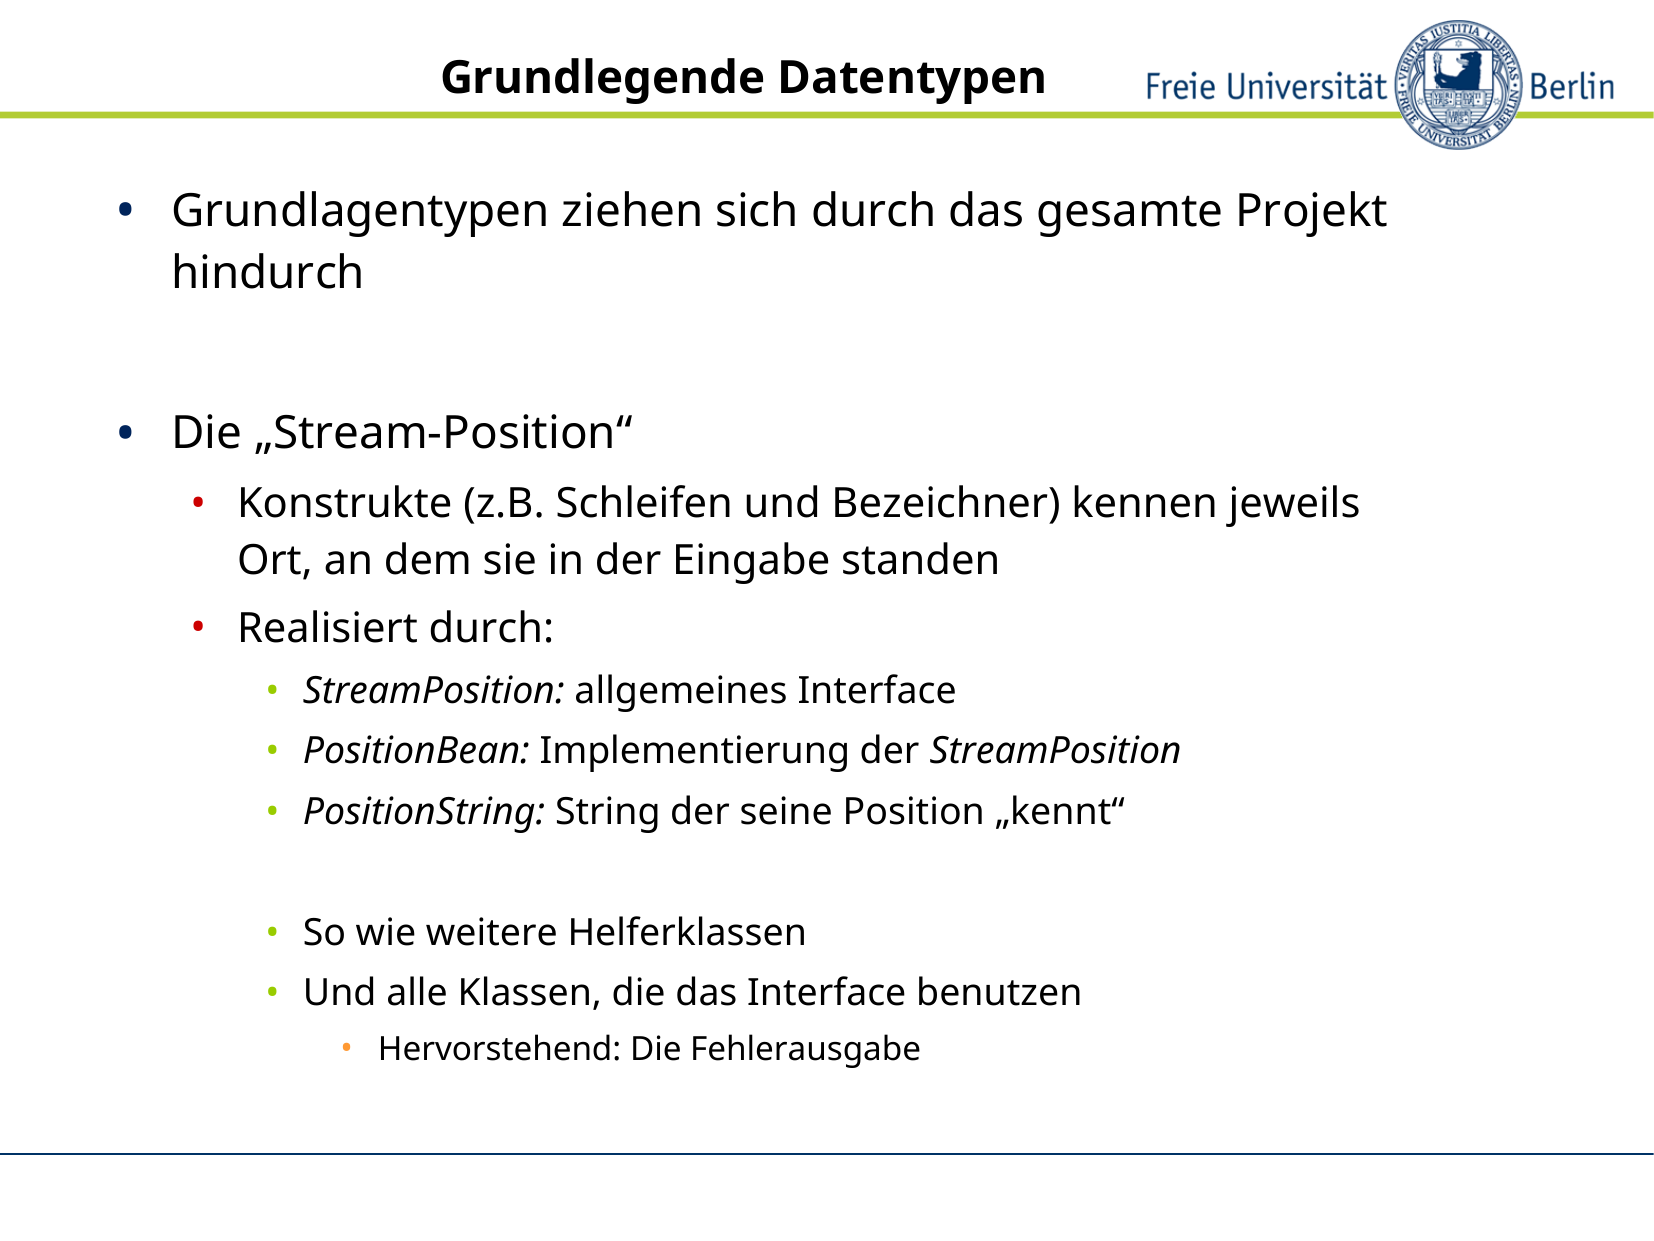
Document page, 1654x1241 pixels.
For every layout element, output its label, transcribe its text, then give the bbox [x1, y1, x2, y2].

list Grundlagentypen ziehen sich durch das gesamte Projekt hindurch Die „Stream-Position“ Konstrukte (z.B. Schleifen und Bezeichner) kennen jeweils Ort, an dem sie in der Eingabe standen Realisiert durch: StreamPosition: allgemeines Interface PositionBean: Implementierung der StreamPosition PositionString: String der seine Position „kennt“ So wie weitere Helferklassen Und alle Klassen, die das Interface benutzen Hervorstehend: Die Fehlerausgabe [115, 177, 1418, 985]
title Grundlegende Datentypen [422, 0, 1654, 152]
